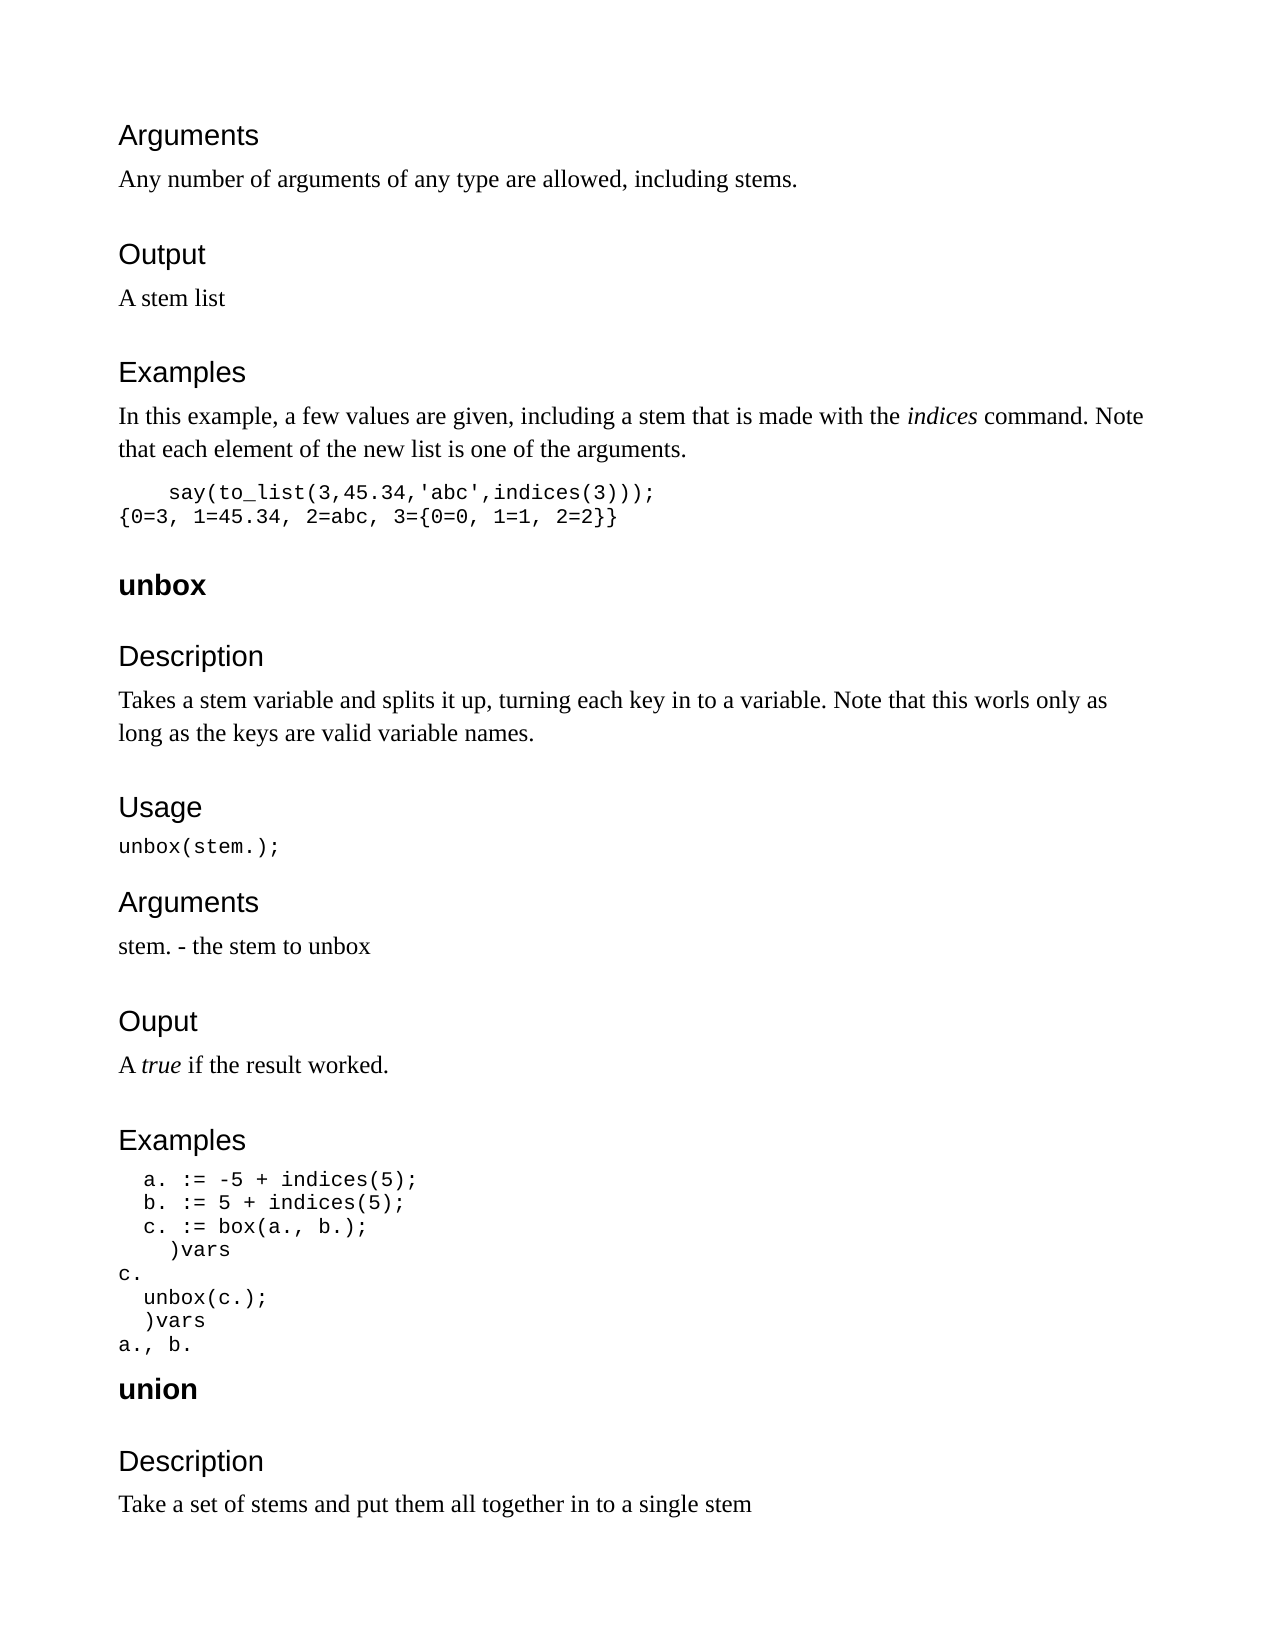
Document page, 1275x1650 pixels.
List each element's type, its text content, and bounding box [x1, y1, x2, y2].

text a., b. [118, 1334, 1157, 1358]
text )vars [118, 1239, 1157, 1263]
text )vars [118, 1310, 1157, 1334]
subtitle Examples [118, 355, 1157, 389]
subtitle unbox [118, 568, 1157, 601]
text unbox(stem.); [118, 837, 1157, 860]
text unbox(c.); [118, 1287, 1157, 1310]
text Any number of arguments of any type are allowed, including stems. [118, 164, 1157, 193]
text A stem list [118, 283, 1157, 312]
subtitle Output [118, 237, 1157, 270]
subtitle Examples [118, 1122, 1157, 1156]
subtitle Ouput [118, 1004, 1157, 1037]
text a. := -5 + indices(5); [118, 1168, 1157, 1192]
text c. := box(a., b.); [118, 1216, 1157, 1239]
subtitle Usage [118, 791, 1157, 824]
text c. [118, 1263, 1157, 1287]
subtitle Arguments [118, 885, 1157, 919]
text say(to_list(3,45.34,'abc',indices(3))); [118, 482, 1157, 506]
text Takes a stem variable and splits it up, turning each key in to a variable. Note that this worls only as long as the keys are valid variable names. [118, 685, 1157, 747]
subtitle Arguments [118, 118, 1157, 152]
text {0=3, 1=45.34, 2=abc, 3={0=0, 1=1, 2=2}} [118, 506, 1157, 529]
text b. := 5 + indices(5); [118, 1192, 1157, 1216]
subtitle Description [118, 639, 1157, 672]
text In this example, a few values are given, including a stem that is made with the indices command. Note that each element of the new list is one of the arguments. [118, 401, 1157, 463]
subtitle union [118, 1372, 1157, 1406]
text Take a set of stems and put them all together in to a single stem [118, 1489, 1157, 1518]
text A true if the result worked. [118, 1050, 1157, 1079]
subtitle Description [118, 1443, 1157, 1477]
text stem. - the stem to unbox [118, 931, 1157, 960]
